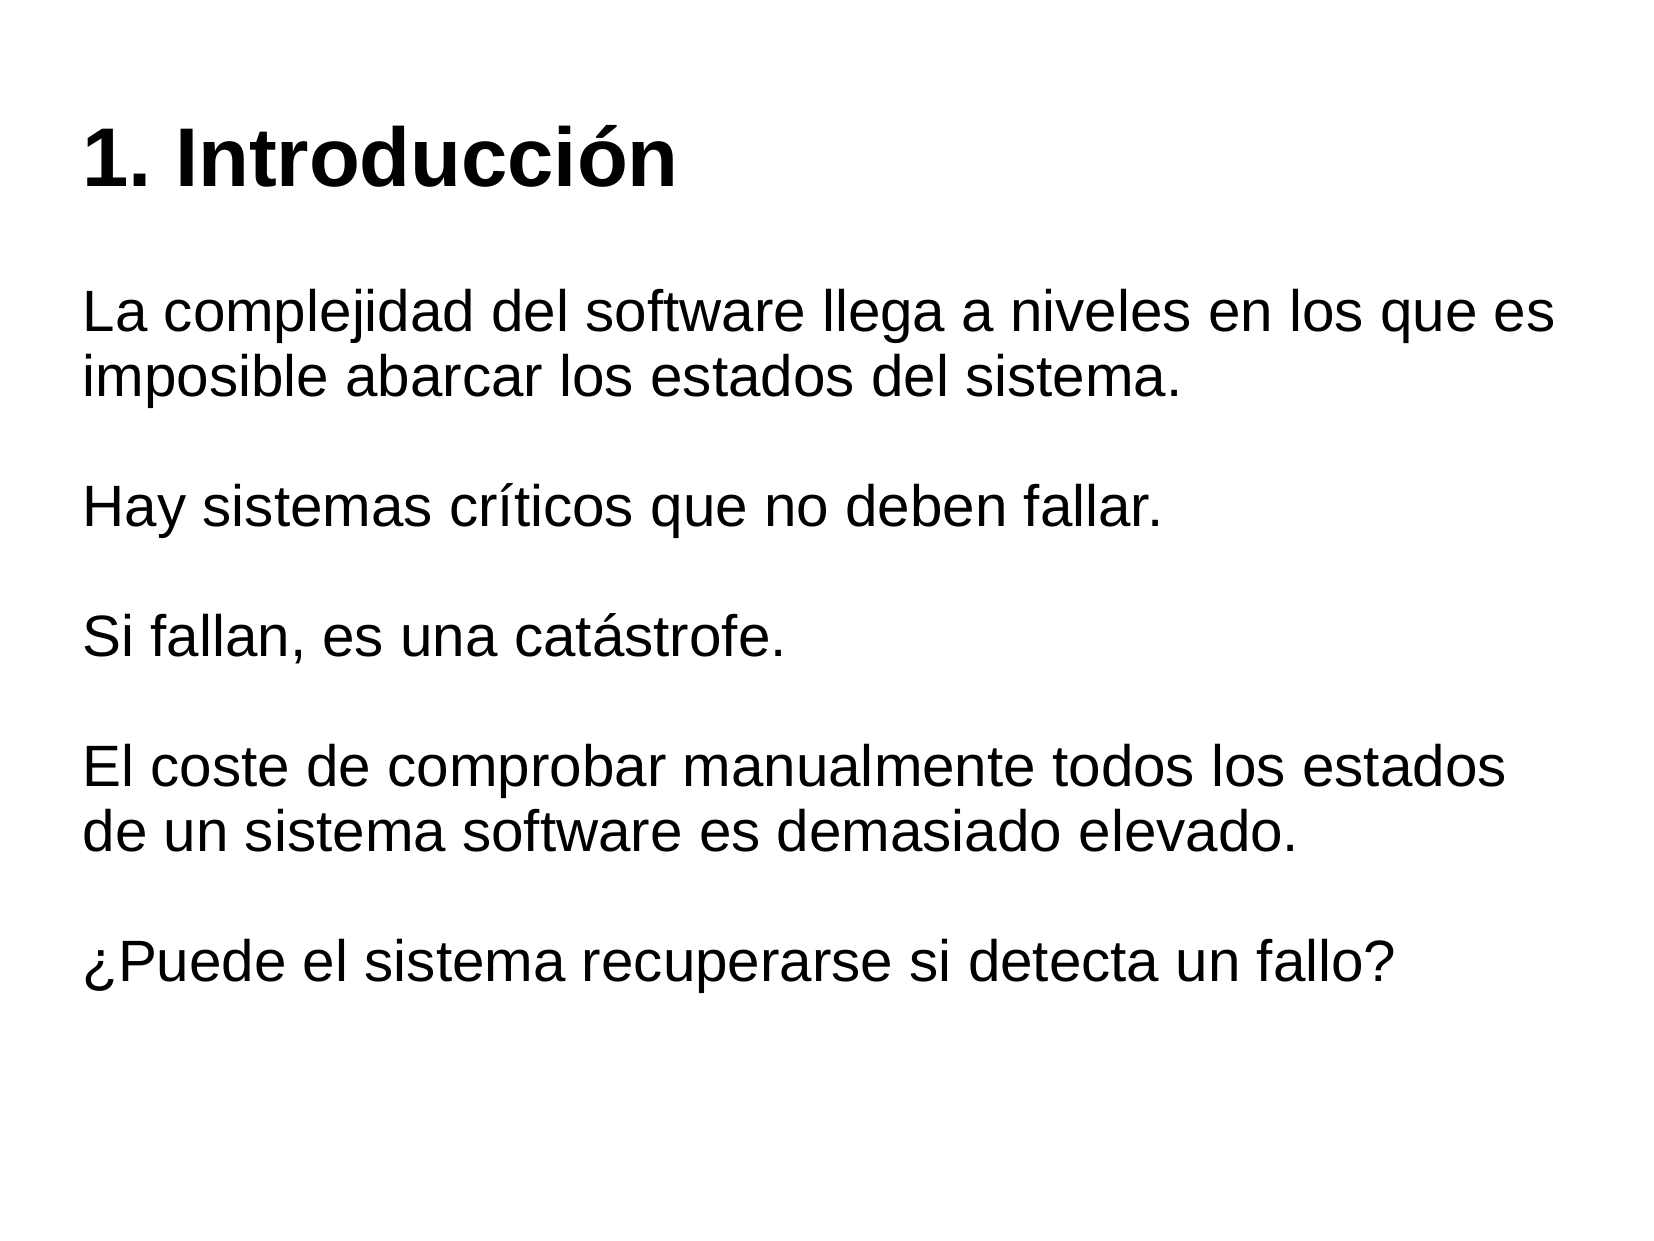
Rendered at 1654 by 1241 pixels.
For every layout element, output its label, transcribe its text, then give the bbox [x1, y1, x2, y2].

text_box 1. Introducción La complejidad del software llega a niveles en los que es imposible abarcar los estados del sistema. Hay sistemas críticos que no deben fallar. Si fallan, es una catástrofe. El coste de comprobar manualmente todos los estados de un sistema software es demasiado elevado. ¿Puede el sistema recuperarse si detecta un fallo? [82, 64, 1571, 1013]
